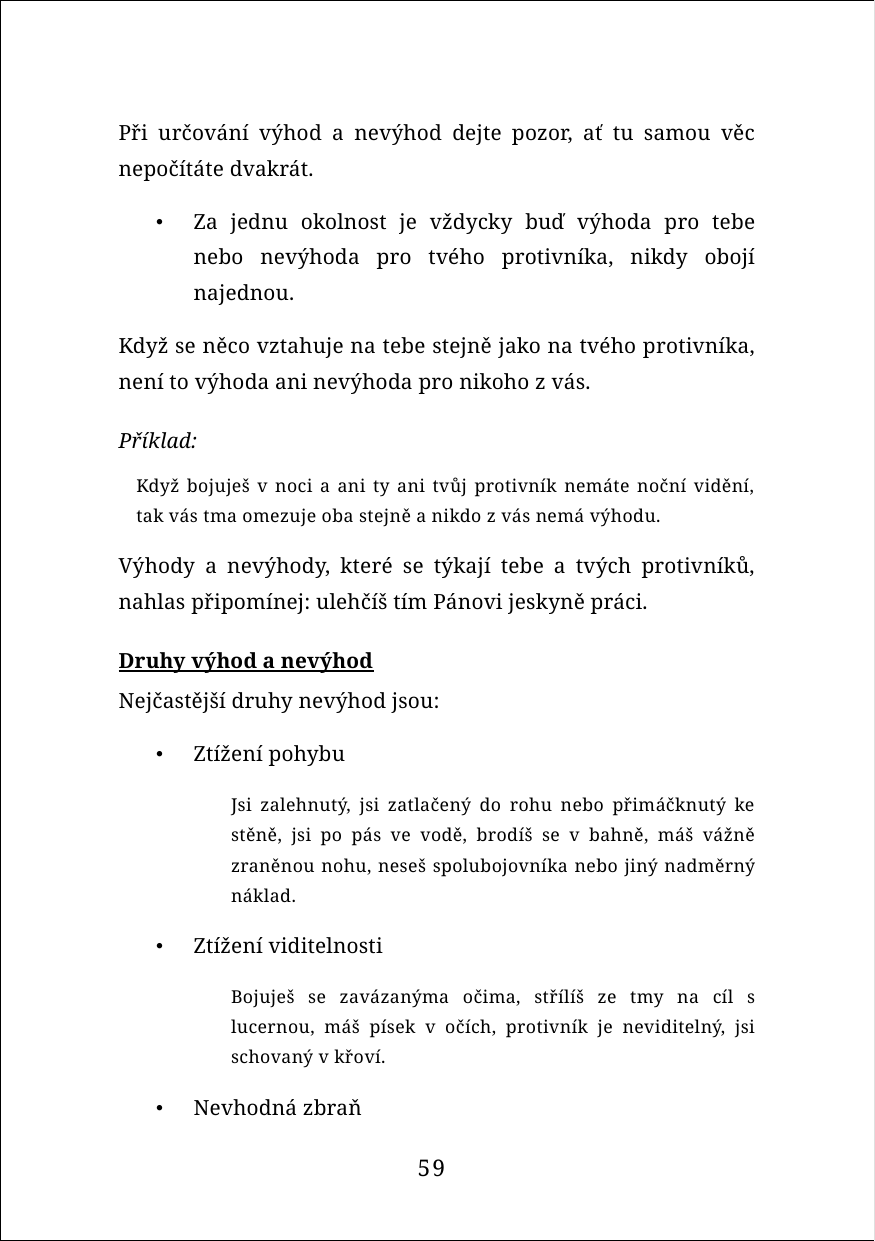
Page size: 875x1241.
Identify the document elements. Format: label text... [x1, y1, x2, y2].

text Příklad: [118, 426, 756, 454]
list Bojuješ se zavázanýma očima, střílíš ze tmy na cíl s lucernou, máš písek v očích, protivník je neviditelný, jsi schovaný v křoví. [193, 984, 756, 1069]
list Nevhodná zbraň [156, 1093, 756, 1121]
list Ztížení pohybu [156, 739, 756, 768]
list Za jednu okolnost je vždycky buď výhoda pro tebe nebo nevýhoda pro tvého protivníka, nikdy obojí najednou. [156, 207, 756, 306]
list Jsi zalehnutý, jsi zatlačený do rohu nebo přimáčknutý ke stěně, jsi po pás ve vodě, brodíš se v bahně, máš vážně zraněnou nohu, neseš spolubojovníka nebo jiný nadměrný náklad. [193, 793, 756, 907]
text Když se něco vztahuje na tebe stejně jako na tvého protivníka, není to výhoda ani nevýhoda pro nikoho z vás. [118, 331, 756, 395]
text Když bojuješ v noci a ani ty ani tvůj protivník nemáte noční vidění, tak vás tma omezuje oba stejně a nikdo z vás nemá výhodu. [136, 473, 756, 528]
text Výhody a nevýhody, které se týkají tebe a tvých protivníků, nahlas připomínej: ulehčíš tím Pánovi jeskyně práci. [118, 551, 756, 615]
text Při určování výhod a nevýhod dejte pozor, ať tu samou věc nepočítáte dvakrát. [118, 118, 756, 182]
text Nejčastější druhy nevýhod jsou: [118, 686, 756, 715]
list Ztížení viditelnosti [156, 931, 756, 960]
subtitle Druhy výhod a nevýhod [118, 646, 756, 674]
